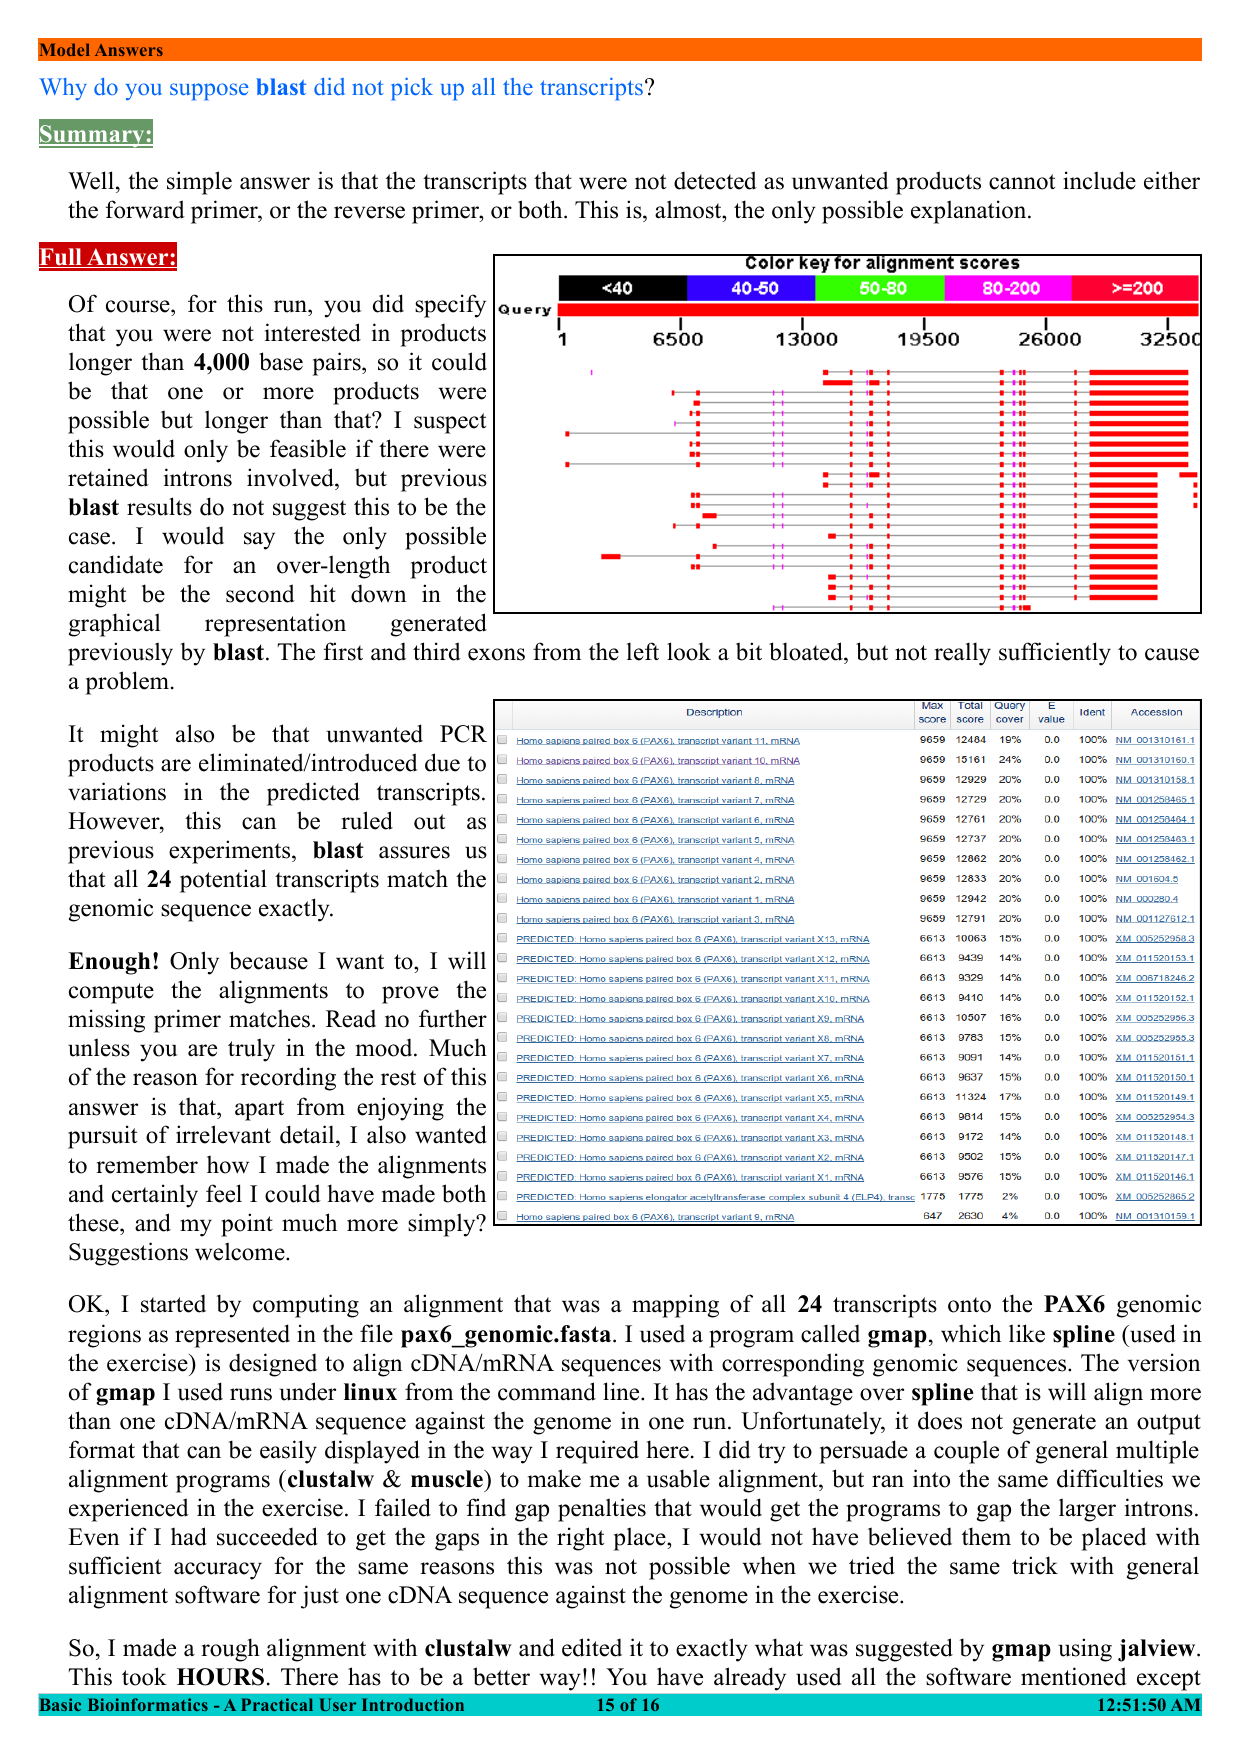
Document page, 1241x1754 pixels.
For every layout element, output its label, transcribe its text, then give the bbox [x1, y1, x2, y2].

picture [495, 701, 1200, 1224]
text Summary: [38, 119, 1202, 148]
picture [495, 256, 1200, 612]
text Of course, for this run, you did specify that you were not interested in products longer than 4,000 base pairs, so it could be that one or more products were possible but longer than that? I suspect this would only be feasible if there were retained introns involved, but previous blast results do not suggest this to be the case. I would say the only possible candidate for an over-length product might be the second hit down in the graphical representation generated previously by blast. The first and third exons from the left look a bit bloated, but not really sufficiently to cause a problem. [68, 288, 1202, 695]
text Well, the simple answer is that the transcripts that were not detected as unwanted products cannot include either the forward primer, or the reverse primer, or both. This is, almost, the only possible explanation. [68, 166, 1202, 224]
text It might also be that unwanted PCR products are eliminated/introduced due to variations in the predicted transcripts. However, this can be ruled out as previous experiments, blast assures us that all 24 potential transcripts match the genomic sequence exactly. [68, 719, 493, 922]
text So, I made a rough alignment with clustalw and edited it to exactly what was suggested by gmap using jalview. This took HOURS. There has to be a better way!! You have already used all the software mentioned except [68, 1633, 1202, 1691]
text Enough! Only because I want to, I will compute the alignments to prove the missing primer matches. Read no further unless you are truly in the mood. Much of the reason for recording the rest of this answer is that, apart from enjoying the pursuit of irrelevant detail, I also wanted to remember how I made the alignments and certainly feel I could have made both these, and my point much more simply? Suggestions welcome. [68, 946, 1202, 1266]
text OK, I started by computing an alignment that was a mapping of all 24 transcripts onto the PAX6 genomic regions as represented in the file pax6_genomic.fasta. I used a program called gmap, which like spline (used in the exercise) is designed to align cDNA/mRNA sequences with corresponding genomic sequences. The version of gmap I used runs under linux from the command line. It has the advantage over spline that is will align more than one cDNA/mRNA sequence against the genome in one run. Unfortunately, it does not generate an output format that can be easily displayed in the way I required here. I did try to persuade a couple of general multiple alignment programs (clustalw & muscle) to make me a usable alignment, but ran into the same difficulties we experienced in the exercise. I failed to find gap penalties that would get the programs to gap the larger introns. Even if I had succeeded to get the gaps in the right place, I would not have believed them to be placed with sufficient accuracy for the same reasons this was not possible when we tried the same trick with general alignment software for just one cDNA sequence against the genome in the exercise. [68, 1289, 1202, 1609]
text Why do you suppose blast did not pick up all the transcripts? [38, 72, 1202, 101]
text Full Answer: [38, 242, 1202, 271]
